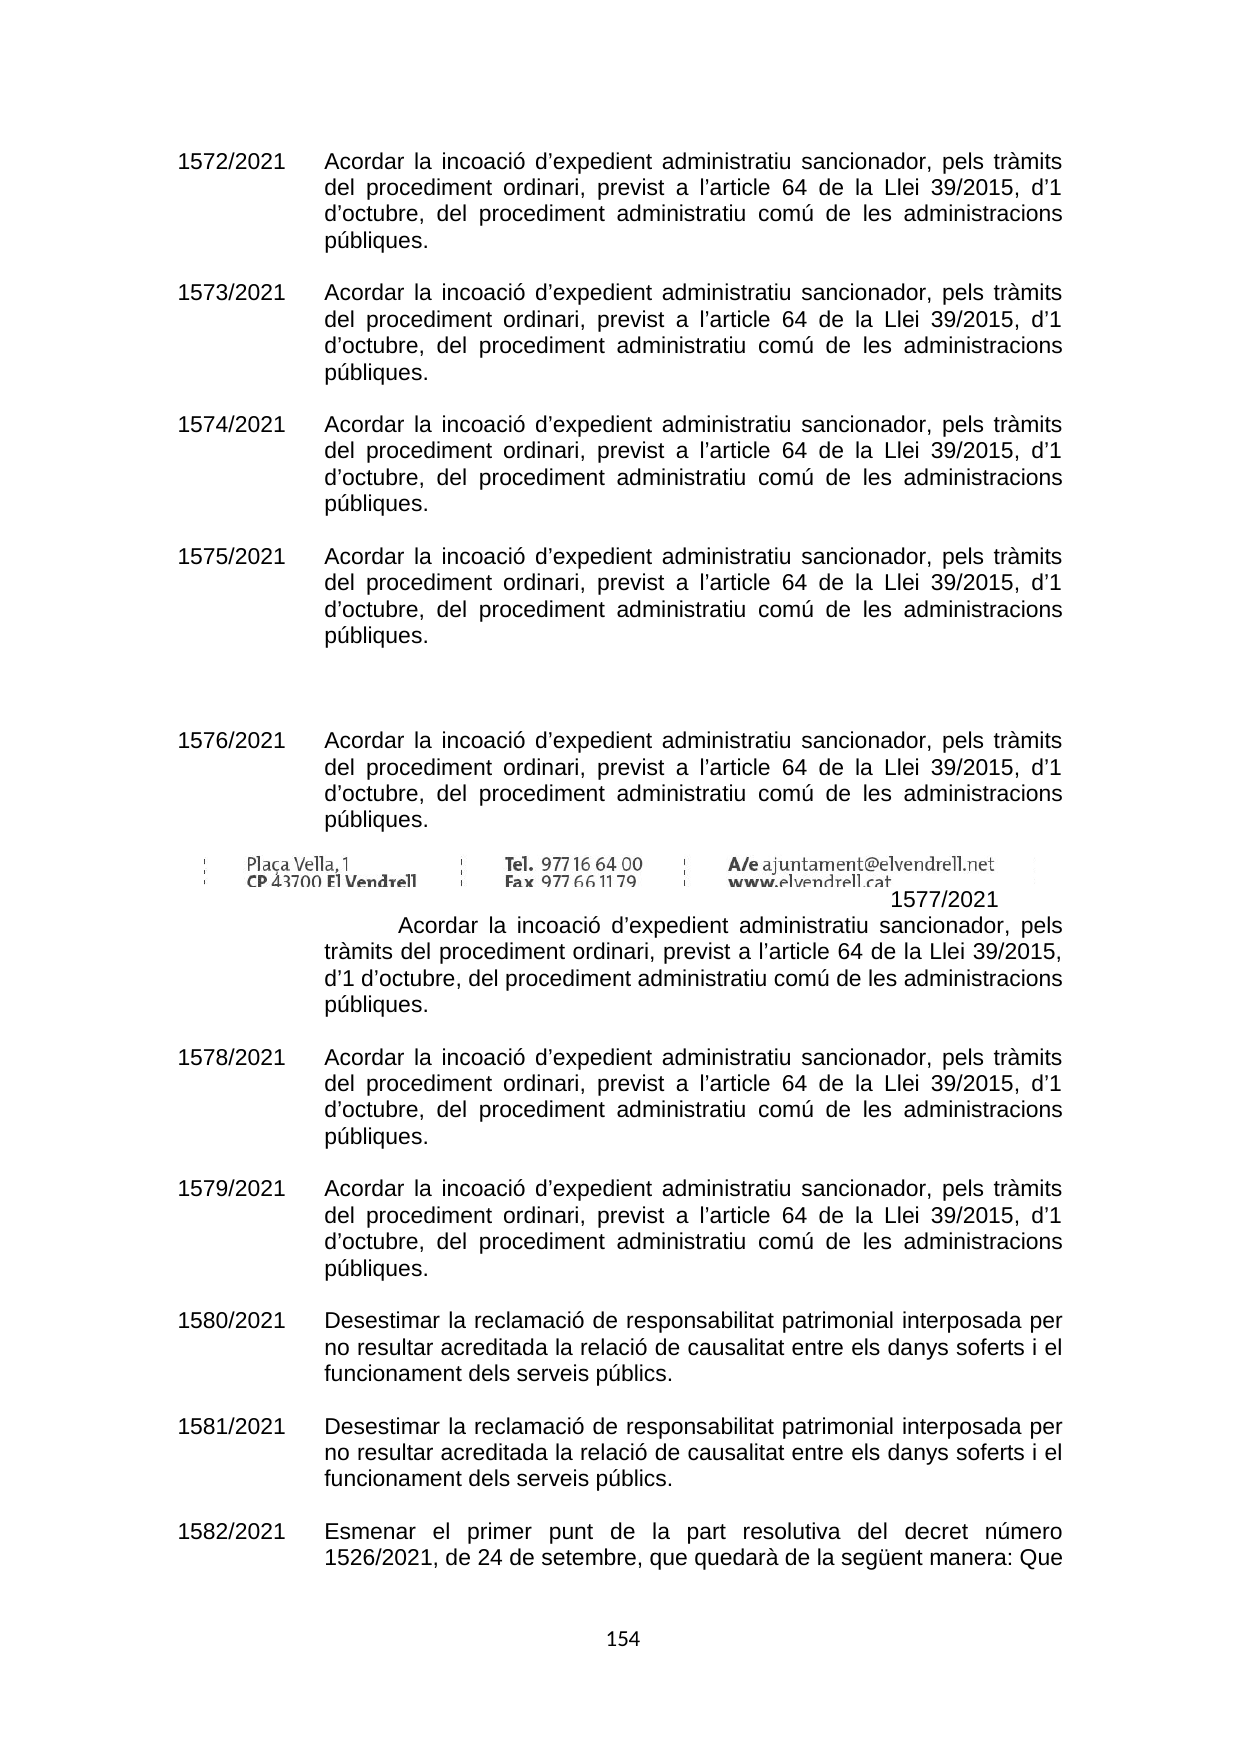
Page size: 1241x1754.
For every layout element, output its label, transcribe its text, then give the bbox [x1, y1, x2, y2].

text 1582/2021 Esmenar el primer punt de la part resolutiva del decret número 1526/2021, de 24 de setembre, que quedarà de la següent manera: Que [177, 1518, 1063, 1571]
text 1577/2021 Acordar la incoació d’expedient administratiu sancionador, pels tràmits del procediment ordinari, previst a l’article 64 de la Llei 39/2015, d’1 d’octubre, del procediment administratiu comú de les administracions públiques. [177, 859, 1063, 1017]
text 1576/2021 Acordar la incoació d’expedient administratiu sancionador, pels tràmits del procediment ordinari, previst a l’article 64 de la Llei 39/2015, d’1 d’octubre, del procediment administratiu comú de les administracions públiques. [177, 727, 1063, 833]
text 1574/2021 Acordar la incoació d’expedient administratiu sancionador, pels tràmits del procediment ordinari, previst a l’article 64 de la Llei 39/2015, d’1 d’octubre, del procediment administratiu comú de les administracions públiques. [177, 411, 1063, 517]
text 1572/2021 Acordar la incoació d’expedient administratiu sancionador, pels tràmits del procediment ordinari, previst a l’article 64 de la Llei 39/2015, d’1 d’octubre, del procediment administratiu comú de les administracions públiques. [177, 148, 1063, 253]
text 1579/2021 Acordar la incoació d’expedient administratiu sancionador, pels tràmits del procediment ordinari, previst a l’article 64 de la Llei 39/2015, d’1 d’octubre, del procediment administratiu comú de les administracions públiques. [177, 1175, 1063, 1281]
text 1580/2021 Desestimar la reclamació de responsabilitat patrimonial interposada per no resultar acreditada la relació de causalitat entre els danys soferts i el funcionament dels serveis públics. [177, 1307, 1063, 1386]
text 1575/2021 Acordar la incoació d’expedient administratiu sancionador, pels tràmits del procediment ordinari, previst a l’article 64 de la Llei 39/2015, d’1 d’octubre, del procediment administratiu comú de les administracions públiques. [177, 543, 1063, 648]
text 1581/2021 Desestimar la reclamació de responsabilitat patrimonial interposada per no resultar acreditada la relació de causalitat entre els danys soferts i el funcionament dels serveis públics. [177, 1413, 1063, 1492]
text 1578/2021 Acordar la incoació d’expedient administratiu sancionador, pels tràmits del procediment ordinari, previst a l’article 64 de la Llei 39/2015, d’1 d’octubre, del procediment administratiu comú de les administracions públiques. [177, 1044, 1063, 1149]
text 1573/2021 Acordar la incoació d’expedient administratiu sancionador, pels tràmits del procediment ordinari, previst a l’article 64 de la Llei 39/2015, d’1 d’octubre, del procediment administratiu comú de les administracions públiques. [177, 279, 1063, 385]
